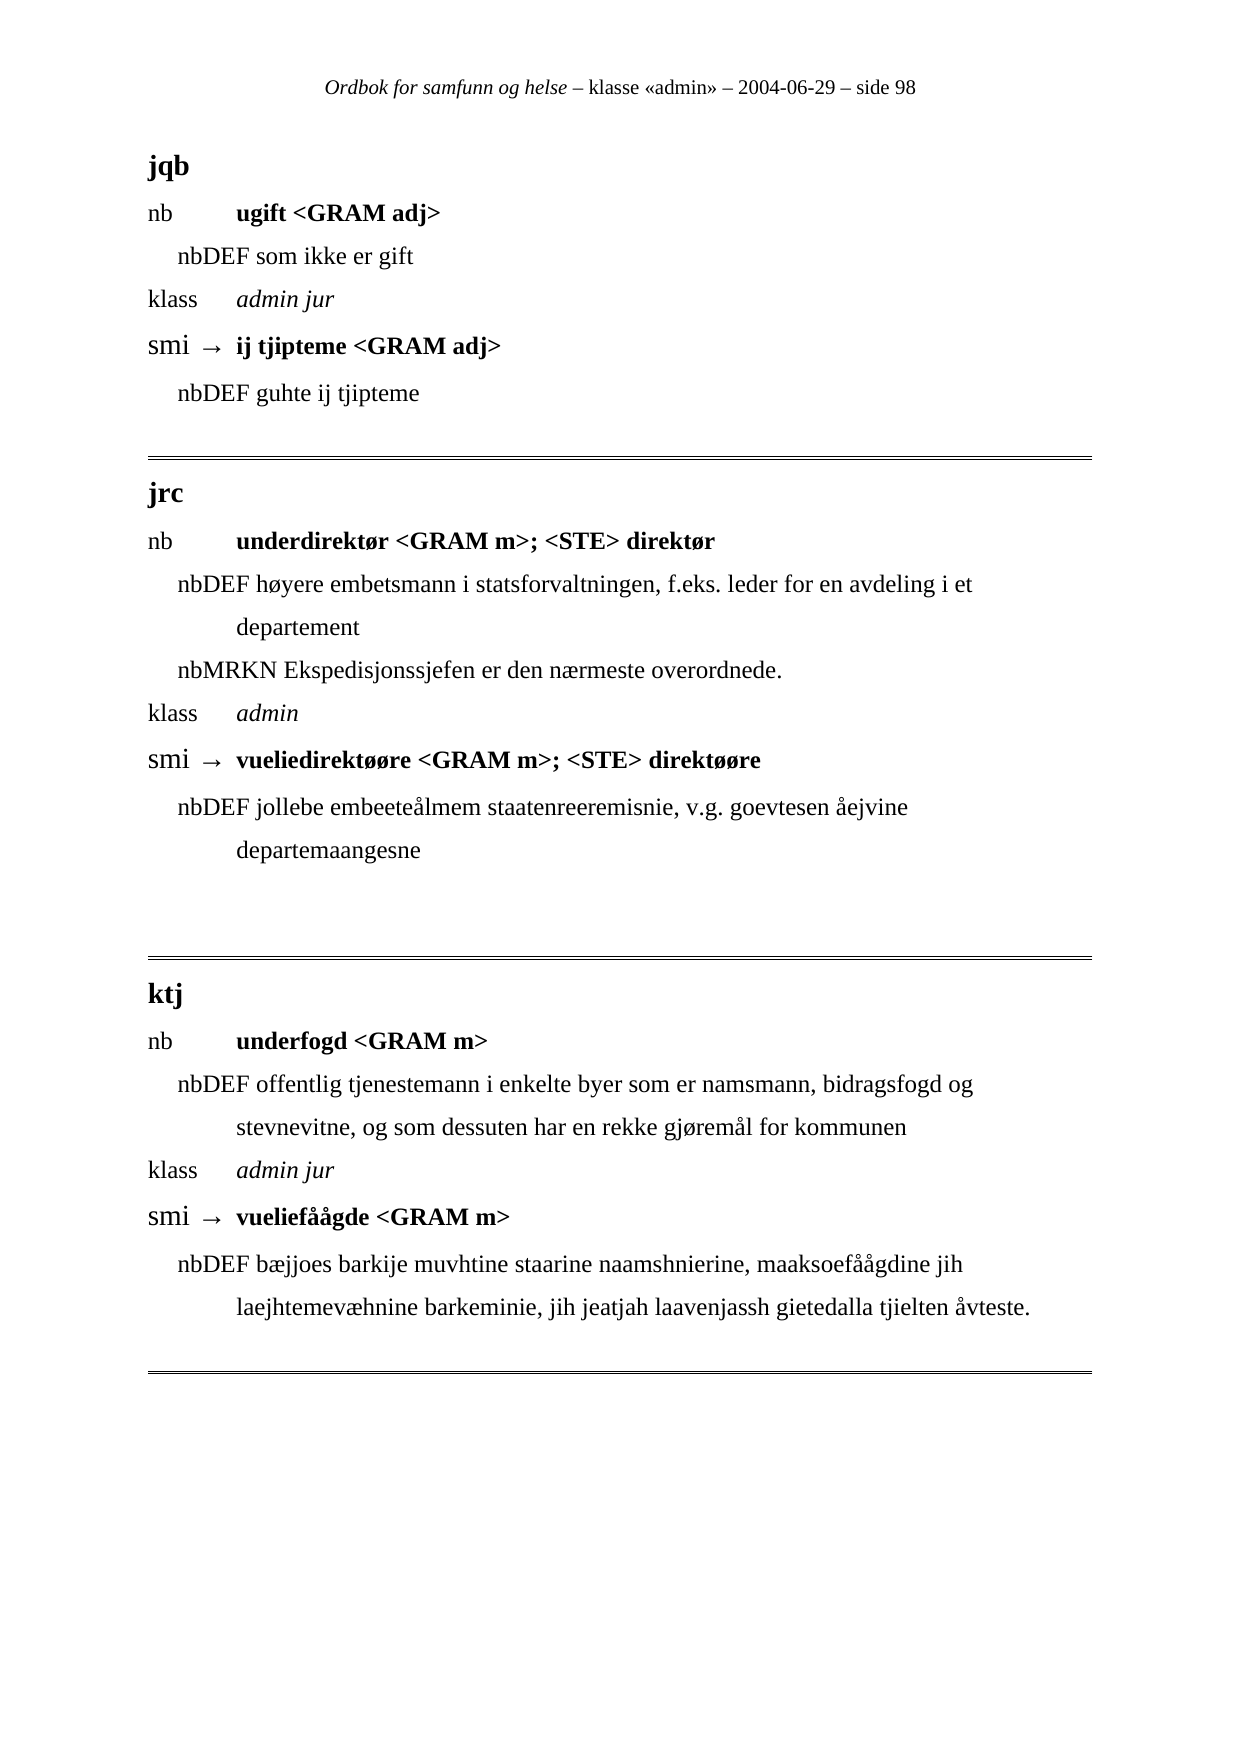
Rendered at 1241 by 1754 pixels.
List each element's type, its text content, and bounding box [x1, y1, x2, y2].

text nbDEF som ikke er gift [177, 241, 1092, 270]
text ktj [148, 976, 1092, 1009]
text klass admin jur [148, 1155, 1092, 1184]
text nb ugift <GRAM adj> [148, 198, 1092, 227]
text nb underdirektør <GRAM m>; <STE> direktør [148, 526, 1092, 554]
text nbDEF bæjjoes barkije muvhtine staarine naamshnierine, maaksoefåågdine jih laejhtemevæhnine barkeminie, jih jeatjah laavenjassh gietedalla tjielten åvteste. [177, 1249, 1092, 1321]
text nb underfogd <GRAM m> [148, 1026, 1092, 1055]
text jrc [148, 475, 1092, 509]
text nbDEF høyere embetsmann i statsforvaltningen, f.eks. leder for en avdeling i et departement [177, 569, 1092, 641]
text nbDEF guhte ij tjipteme [177, 378, 1092, 406]
text smi → vueliefåågde <GRAM m> [148, 1198, 1092, 1232]
text klass admin jur [148, 284, 1092, 313]
text jqb [148, 148, 1092, 181]
text smi → vueliedirektøøre <GRAM m>; <STE> direktøøre [148, 741, 1092, 775]
text smi → ij tjipteme <GRAM adj> [148, 327, 1092, 361]
text nbDEF offentlig tjenestemann i enkelte byer som er namsmann, bidragsfogd og stevnevitne, og som dessuten har en rekke gjøremål for kommunen [177, 1069, 1092, 1141]
text nbDEF jollebe embeeteålmem staatenreeremisnie, v.g. goevtesen åejvine departemaangesne [177, 792, 1092, 863]
text klass admin [148, 698, 1092, 727]
text nbMRKN Ekspedisjonssjefen er den nærmeste overordnede. [177, 655, 1092, 684]
